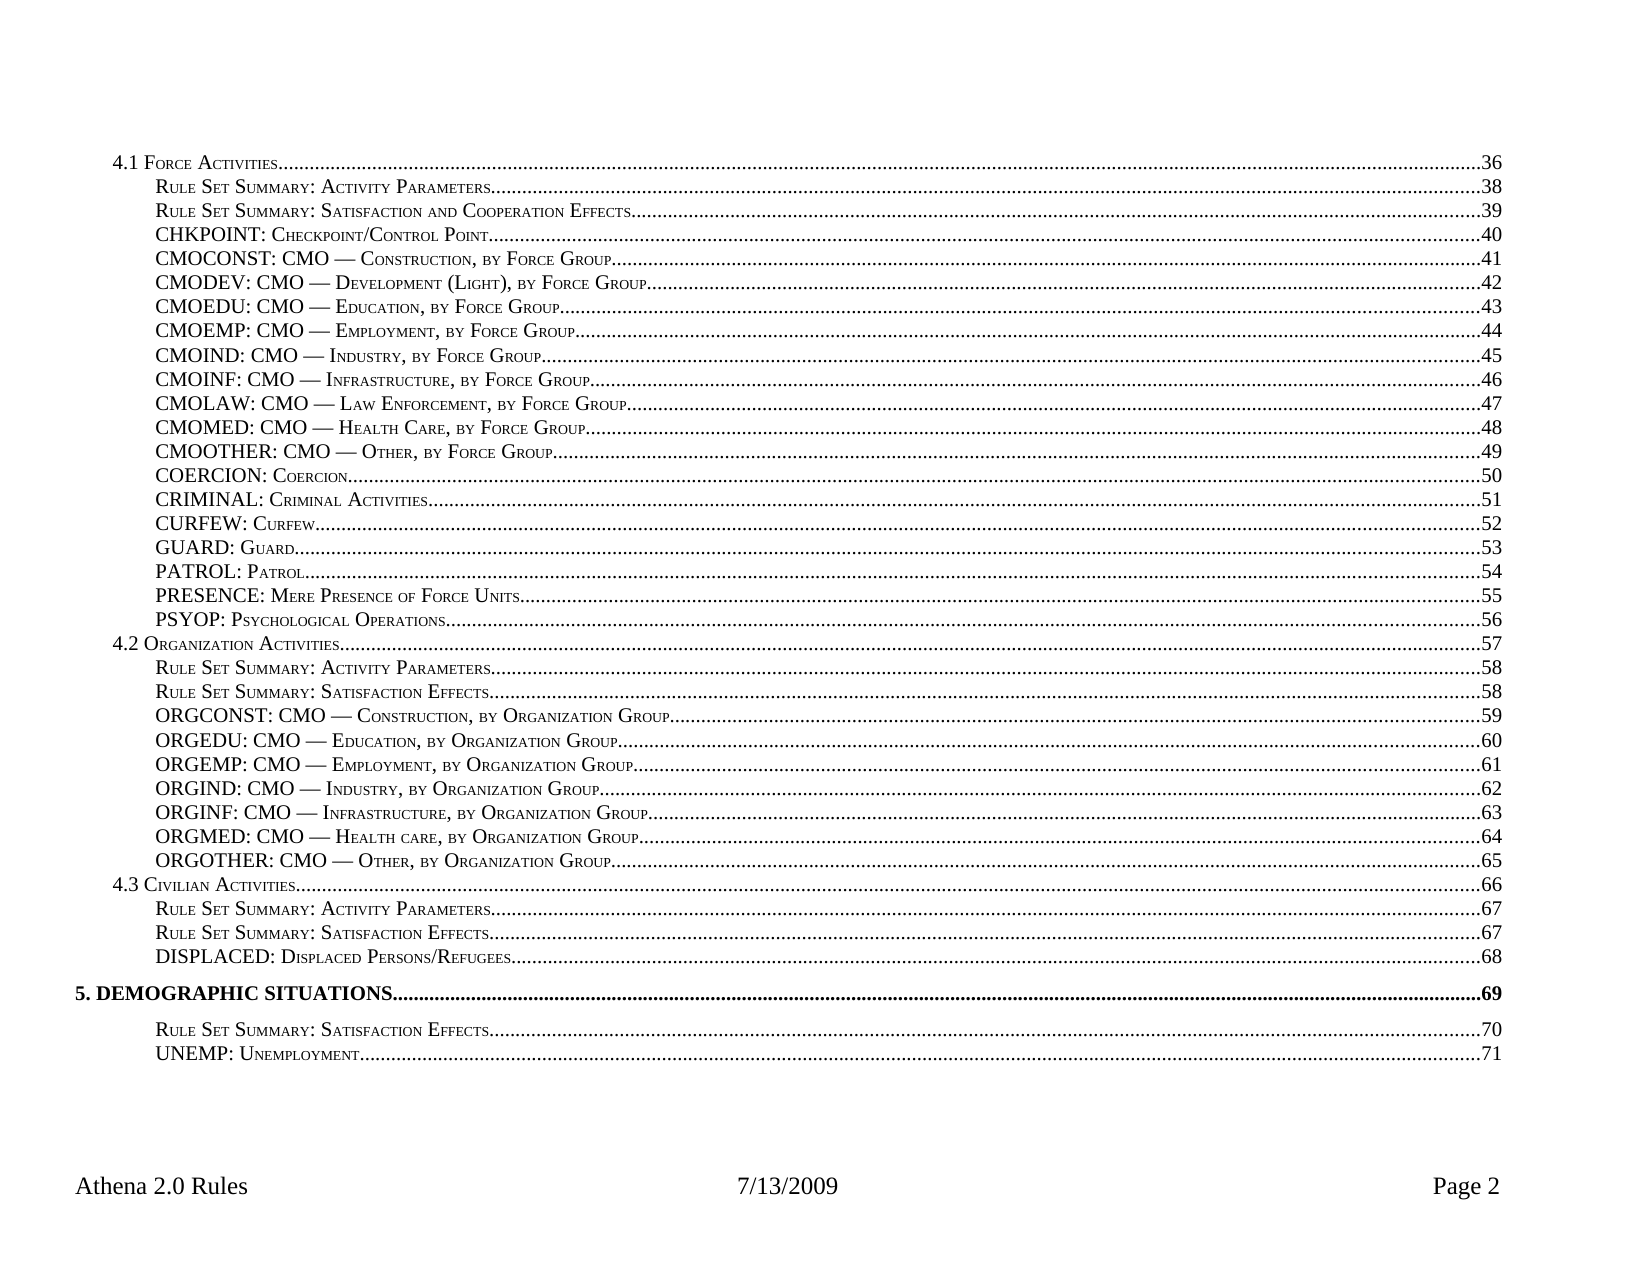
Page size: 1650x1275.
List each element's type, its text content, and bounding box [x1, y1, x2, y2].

text CMOEDU: CMO — Education, by Force Group 43 [150, 294, 1575, 318]
text Rule Set Summary: Activity Parameters 38 [150, 174, 1575, 198]
text ORGINF: CMO — Infrastructure, by Organization Group 63 [150, 800, 1575, 824]
text CMOINF: CMO — Infrastructure, by Force Group 46 [150, 367, 1575, 391]
text Rule Set Summary: Satisfaction Effects 58 [150, 679, 1575, 703]
text 5. Demographic Situations 69 [75, 981, 1575, 1005]
text CMOIND: CMO — Industry, by Force Group 45 [150, 342, 1575, 367]
text PSYOP: Psychological Operations 56 [150, 607, 1575, 631]
text ORGIND: CMO — Industry, by Organization Group 62 [150, 776, 1575, 800]
text ORGMED: CMO — Health care, by Organization Group 64 [150, 824, 1575, 848]
text CMOEMP: CMO — Employment, by Force Group 44 [150, 318, 1575, 342]
text CURFEW: Curfew 52 [150, 511, 1575, 535]
text Rule Set Summary: Satisfaction Effects 70 [150, 1017, 1575, 1041]
text Rule Set Summary: Satisfaction Effects 67 [150, 920, 1575, 944]
text GUARD: Guard 53 [150, 535, 1575, 559]
text ORGCONST: CMO — Construction, by Organization Group 59 [150, 703, 1575, 727]
text COERCION: Coercion 50 [150, 463, 1575, 487]
text Rule Set Summary: Satisfaction and Cooperation Effects 39 [150, 198, 1575, 222]
text DISPLACED: Displaced Persons/Refugees 68 [150, 944, 1575, 968]
text Rule Set Summary: Activity Parameters 67 [150, 896, 1575, 920]
text ORGEMP: CMO — Employment, by Organization Group 61 [150, 752, 1575, 776]
text UNEMP: Unemployment 71 [150, 1041, 1575, 1065]
text ORGOTHER: CMO — Other, by Organization Group 65 [150, 848, 1575, 872]
text 4.3 Civilian Activities 66 [112, 872, 1575, 896]
text CHKPOINT: Checkpoint/Control Point 40 [150, 222, 1575, 246]
text CMOOTHER: CMO — Other, by Force Group 49 [150, 439, 1575, 463]
text PATROL: Patrol 54 [150, 559, 1575, 583]
text ORGEDU: CMO — Education, by Organization Group 60 [150, 727, 1575, 752]
text 4.2 Organization Activities 57 [112, 631, 1575, 655]
text CMODEV: CMO — Development (Light), by Force Group 42 [150, 270, 1575, 294]
text CMOCONST: CMO — Construction, by Force Group 41 [150, 246, 1575, 270]
text CMOLAW: CMO — Law Enforcement, by Force Group 47 [150, 391, 1575, 415]
text PRESENCE: Mere Presence of Force Units 55 [150, 583, 1575, 607]
text CRIMINAL: Criminal Activities 51 [150, 487, 1575, 511]
text 4.1 Force Activities 36 [112, 150, 1575, 174]
text CMOMED: CMO — Health Care, by Force Group 48 [150, 415, 1575, 439]
text Rule Set Summary: Activity Parameters 58 [150, 655, 1575, 679]
